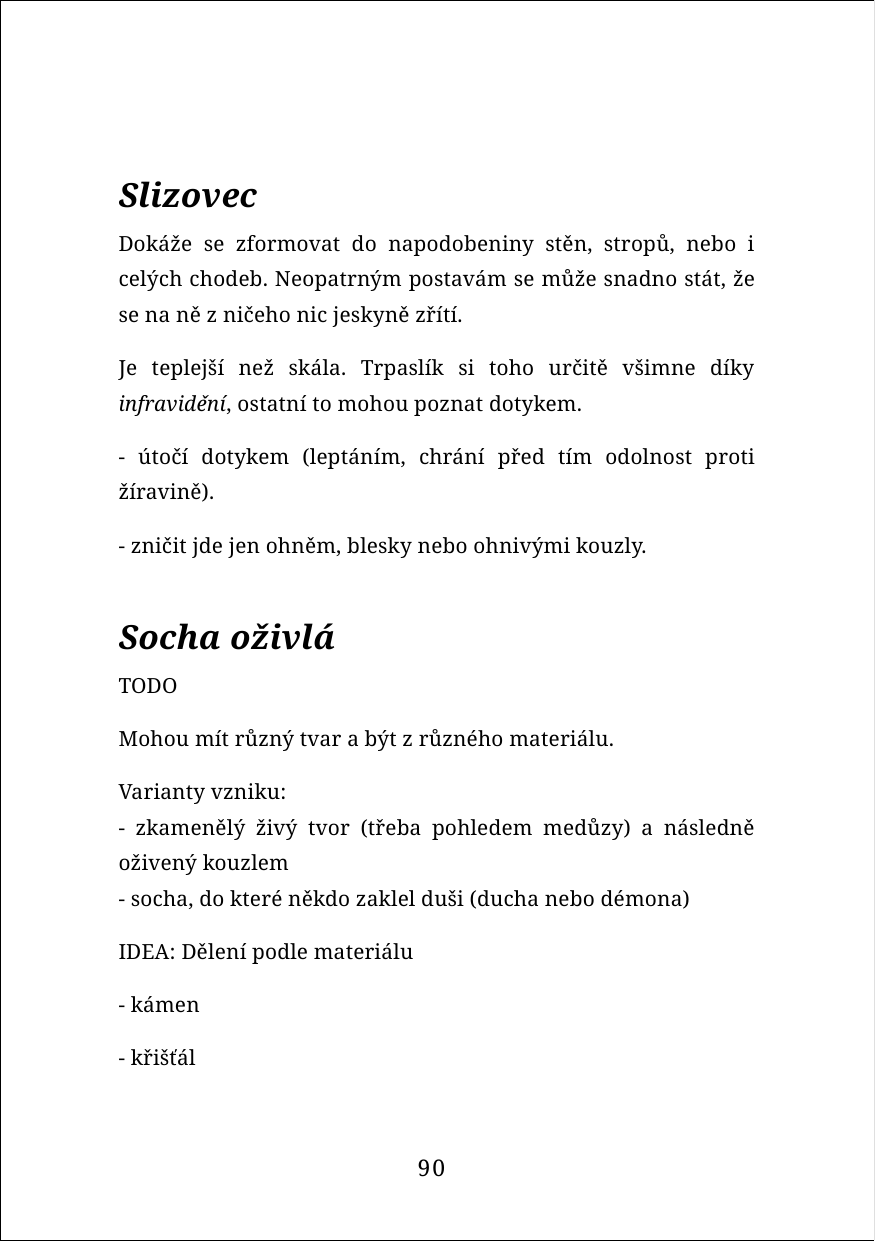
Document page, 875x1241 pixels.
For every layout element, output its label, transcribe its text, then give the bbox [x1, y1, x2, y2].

text Dokáže se zformovat do napodobeniny stěn, stropů, nebo i celých chodeb. Neopatrným postavám se může snadno stát, že se na ně z ničeho nic jeskyně zřítí. [118, 229, 756, 328]
text IDEA: Dělení podle materiálu [118, 937, 756, 965]
text - křišťál [118, 1043, 756, 1072]
text - kámen [118, 990, 756, 1019]
subtitle Socha oživlá [118, 613, 756, 659]
text - zničit jde jen ohněm, blesky nebo ohnivými kouzly. [118, 531, 756, 559]
text Je teplejší než skála. Trpaslík si toho určitě všimne díky infravidění, ostatní to mohou poznat dotykem. [118, 353, 756, 417]
text TODO [118, 671, 756, 699]
text Mohou mít různý tvar a být z různého materiálu. [118, 724, 756, 752]
subtitle Slizovec [118, 172, 756, 217]
text - útočí dotykem (leptáním, chrání před tím odolnost proti žíravině). [118, 442, 756, 506]
text Varianty vzniku: - zkamenělý živý tvor (třeba pohledem medůzy) a následně oživený kouzlem - socha, do které někdo zaklel duši (ducha nebo démona) [118, 777, 756, 912]
